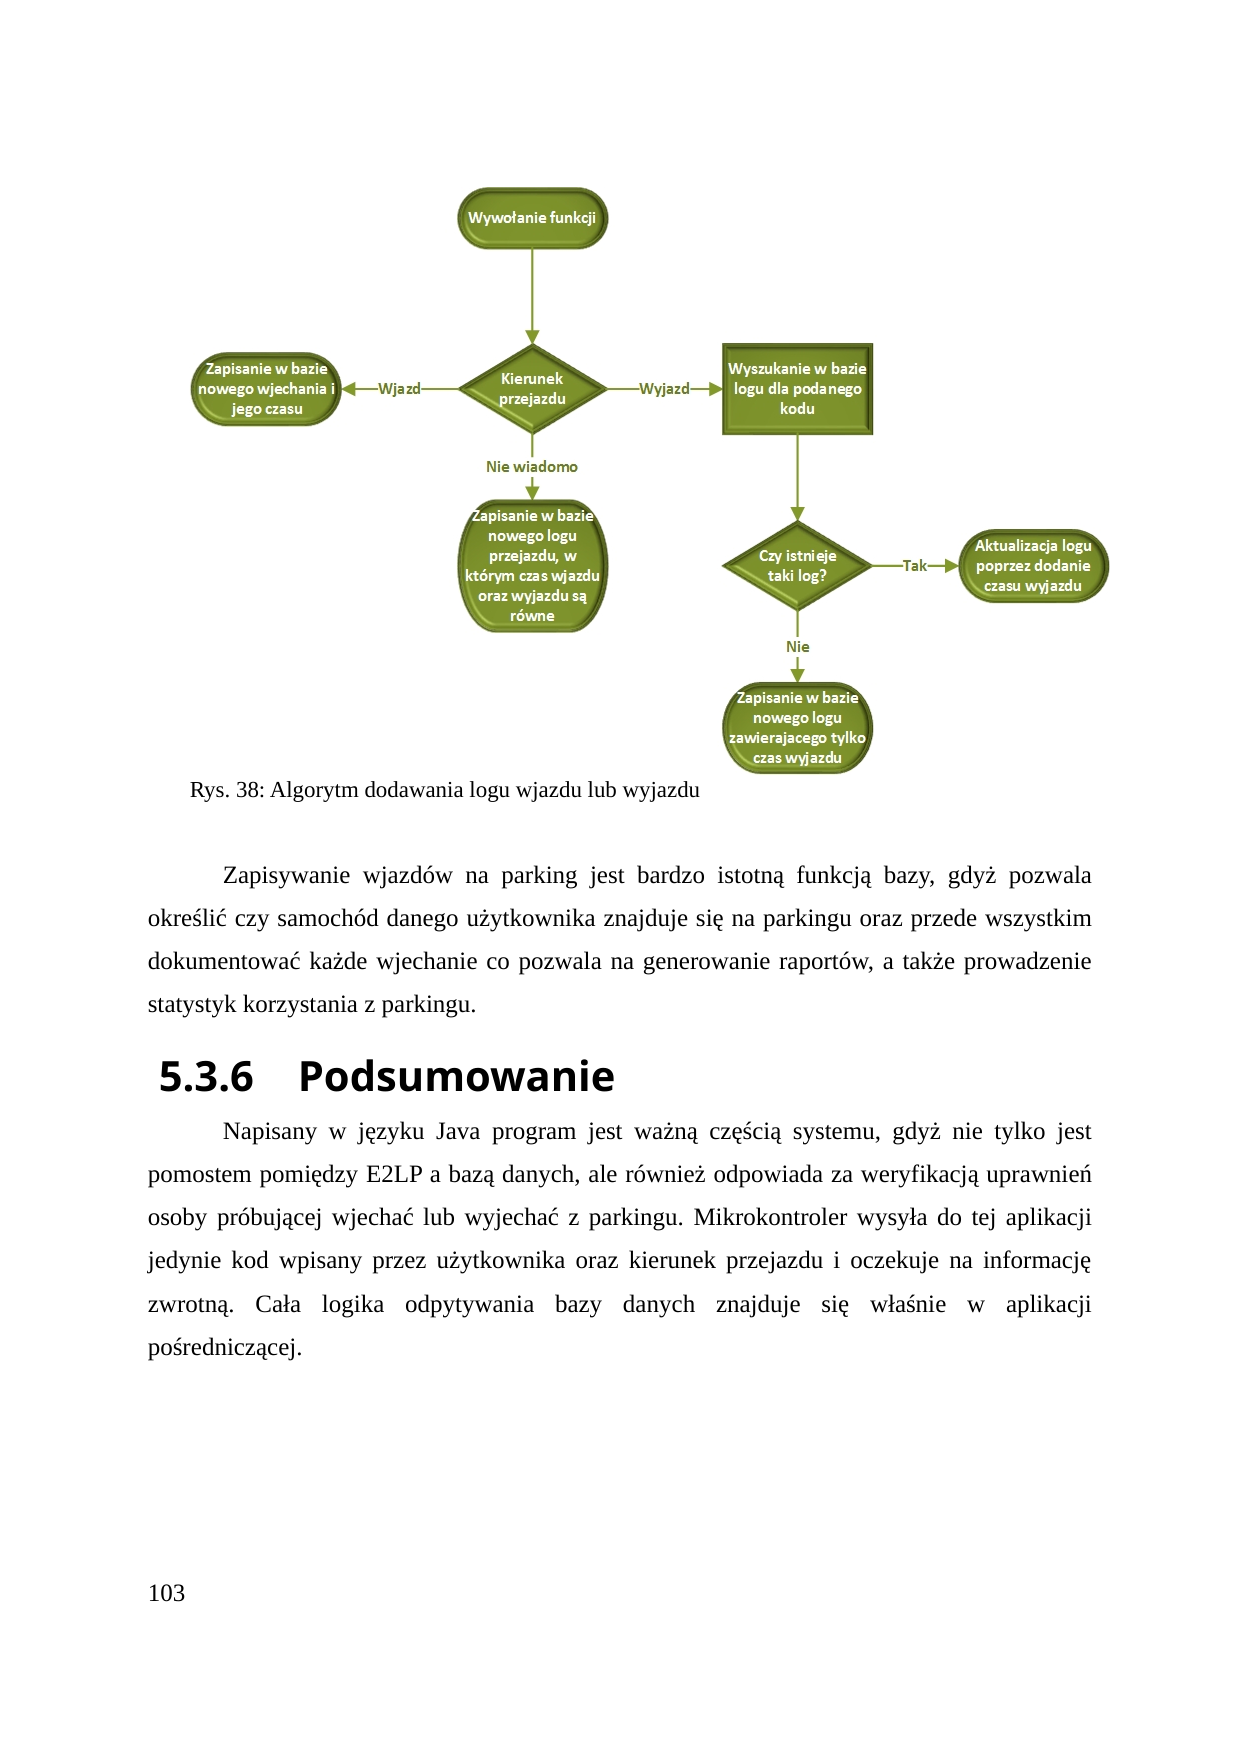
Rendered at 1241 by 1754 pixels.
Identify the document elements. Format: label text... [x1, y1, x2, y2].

picture [189, 187, 1110, 776]
text Zapisywanie wjazdów na parking jest bardzo istotną funkcją bazy, gdyż pozwala określić czy samochód danego użytkownika znajduje się na parkingu oraz przede wszystkim dokumentować każde wjechanie co pozwala na generowanie raportów, a także prowadzenie statystyk korzystania z parkingu. [148, 860, 1093, 1018]
text Napisany w języku Java program jest ważną częścią systemu, gdyż nie tylko jest pomostem pomiędzy E2LP a bazą danych, ale również odpowiada za weryfikacją uprawnień osoby próbującej wjechać lub wyjechać z parkingu. Mikrokontroler wysyła do tej aplikacji jedynie kod wpisany przez użytkownika oraz kierunek przejazdu i oczekuje na informację zwrotną. Cała logika odpytywania bazy danych znajduje się właśnie w aplikacji pośredniczącej. [148, 1116, 1093, 1361]
subtitle Podsumowanie [148, 1047, 1093, 1104]
text Rys. 38: Algorytm dodawania logu wjazdu lub wyjazdu [189, 776, 1110, 802]
